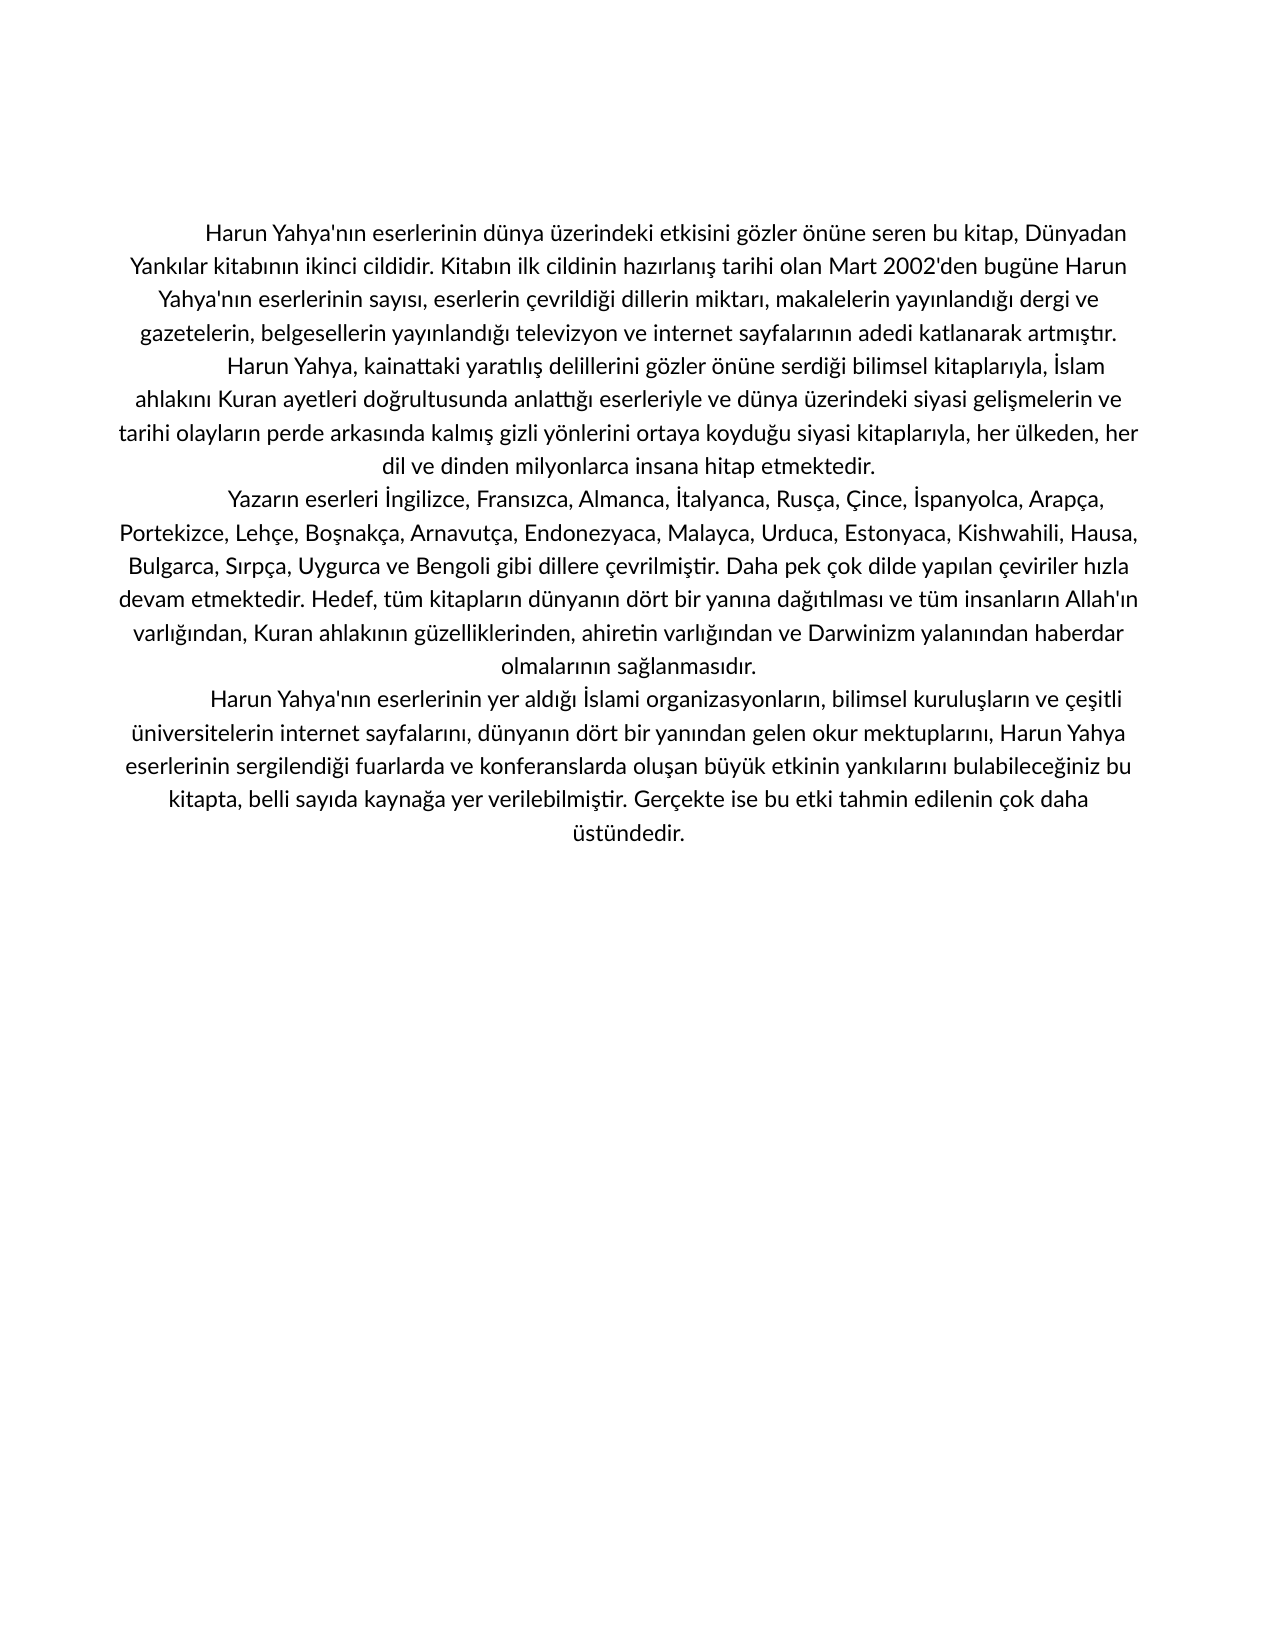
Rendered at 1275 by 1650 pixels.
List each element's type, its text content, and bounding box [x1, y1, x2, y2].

text Harun Yahya'nın eserlerinin dünya üzerindeki etkisini gözler önüne seren bu kitap, Dünyadan Yankılar kitabının ikinci cildidir. Kitabın ilk cildinin hazırlanış tarihi olan Mart 2002'den bugüne Harun Yahya'nın eserlerinin sayısı, eserlerin çevrildiği dillerin miktarı, makalelerin yayınlandığı dergi ve gazetelerin, belgesellerin yayınlandığı televizyon ve internet sayfalarının adedi katlanarak artmıştır. [112, 214, 1145, 348]
text Harun Yahya'nın eserlerinin yer aldığı İslami organizasyonların, bilimsel kuruluşların ve çeşitli üniversitelerin internet sayfalarını, dünyanın dört bir yanından gelen okur mektuplarını, Harun Yahya eserlerinin sergilendiği fuarlarda ve konferanslarda oluşan büyük etkinin yankılarını bulabileceğiniz bu kitapta, belli sayıda kaynağa yer verilebilmiştir. Gerçekte ise bu etki tahmin edilenin çok daha üstündedir. [112, 681, 1145, 848]
text Harun Yahya, kainattaki yaratılış delillerini gözler önüne serdiği bilimsel kitaplarıyla, İslam ahlakını Kuran ayetleri doğrultusunda anlattığı eserleriyle ve dünya üzerindeki siyasi gelişmelerin ve tarihi olayların perde arkasında kalmış gizli yönlerini ortaya koyduğu siyasi kitaplarıyla, her ülkeden, her dil ve dinden milyonlarca insana hitap etmektedir. [112, 348, 1145, 481]
text Yazarın eserleri İngilizce, Fransızca, Almanca, İtalyanca, Rusça, Çince, İspanyolca, Arapça, Portekizce, Lehçe, Boşnakça, Arnavutça, Endonezyaca, Malayca, Urduca, Estonyaca, Kishwahili, Hausa, Bulgarca, Sırpça, Uygurca ve Bengoli gibi dillere çevrilmiştir. Daha pek çok dilde yapılan çeviriler hızla devam etmektedir. Hedef, tüm kitapların dünyanın dört bir yanına dağıtılması ve tüm insanların Allah'ın varlığından, Kuran ahlakının güzelliklerinden, ahiretin varlığından ve Darwinizm yalanından haberdar olmalarının sağlanmasıdır. [112, 481, 1145, 681]
